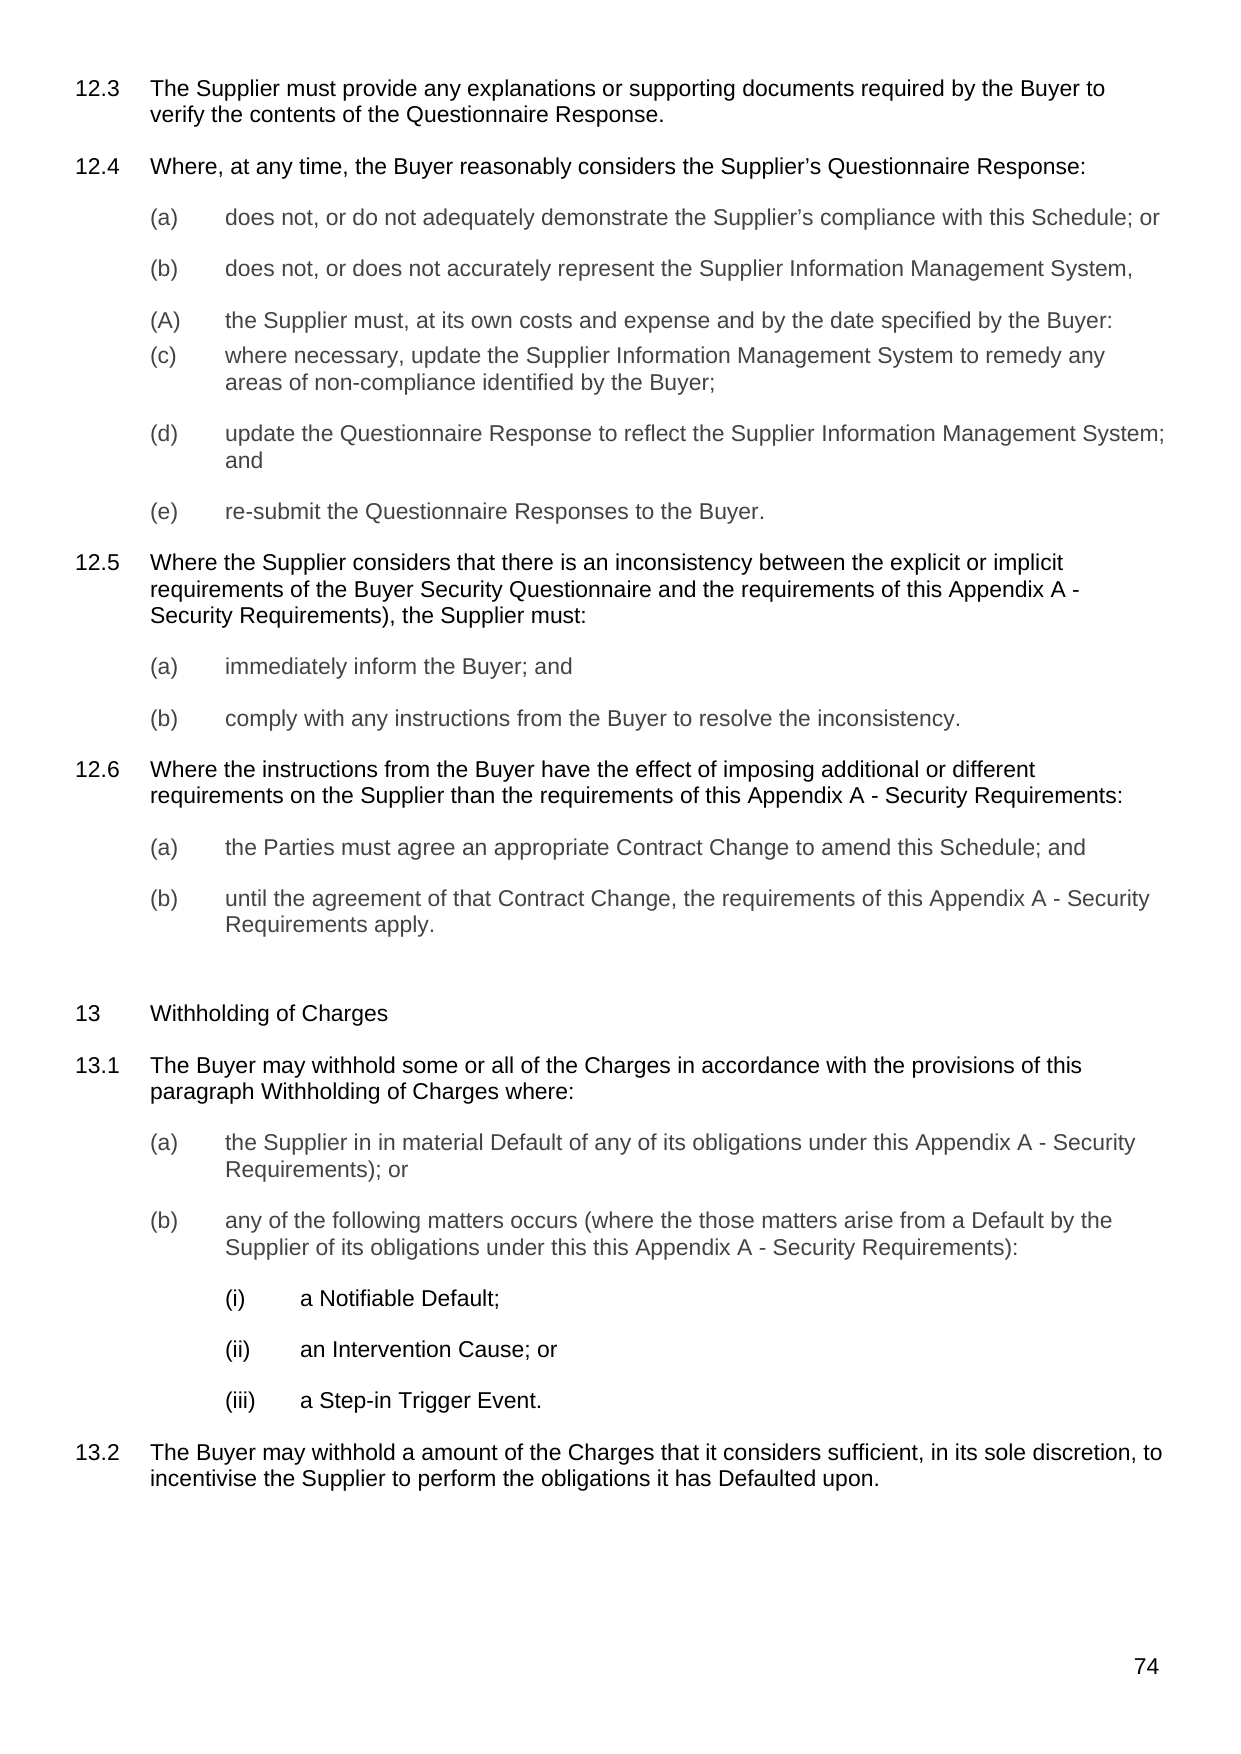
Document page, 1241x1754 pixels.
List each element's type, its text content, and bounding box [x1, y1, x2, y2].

subtitle The Buyer may withhold a amount of the Charges that it considers sufficient, in its sole discretion, to incentivise the Supplier to perform the obligations it has Defaulted upon. [75, 1439, 1165, 1492]
subtitle Where the instructions from the Buyer have the effect of imposing additional or different requirements on the Supplier than the requirements of this Appendix A - Security Requirements: [75, 756, 1165, 809]
subtitle update the Questionnaire Response to reflect the Supplier Information Management System; and [150, 420, 1165, 473]
subtitle Withholding of Charges [75, 1000, 1165, 1027]
subtitle does not, or does not accurately represent the Supplier Information Management System, [150, 255, 1165, 282]
subtitle The Supplier must provide any explanations or supporting documents required by the Buyer to verify the contents of the Questionnaire Response. [75, 75, 1165, 128]
subtitle a Step‑in Trigger Event. [225, 1387, 1165, 1414]
subtitle until the agreement of that Contract Change, the requirements of this Appendix A - Security Requirements apply. [150, 885, 1165, 938]
subtitle re-submit the Questionnaire Responses to the Buyer. [150, 498, 1165, 524]
subtitle immediately inform the Buyer; and [150, 653, 1165, 680]
subtitle a Notifiable Default; [225, 1285, 1165, 1311]
subtitle Where, at any time, the Buyer reasonably considers the Supplier’s Questionnaire Response: [75, 153, 1165, 179]
subtitle any of the following matters occurs (where the those matters arise from a Default by the Supplier of its obligations under this this Appendix A - Security Requirements): [150, 1207, 1165, 1260]
subtitle the Supplier in in material Default of any of its obligations under this Appendix A - Security Requirements); or [150, 1129, 1165, 1182]
subtitle the Parties must agree an appropriate Contract Change to amend this Schedule; and [150, 834, 1165, 860]
subtitle where necessary, update the Supplier Information Management System to remedy any areas of non-compliance identified by the Buyer; [150, 342, 1165, 395]
subtitle does not, or do not adequately demonstrate the Supplier’s compliance with this Schedule; or [150, 204, 1165, 230]
subtitle an Intervention Cause; or [225, 1336, 1165, 1362]
subtitle The Buyer may withhold some or all of the Charges in accordance with the provisions of this paragraph 13 where: [75, 1052, 1165, 1104]
subtitle the Supplier must, at its own costs and expense and by the date specified by the Buyer: [150, 307, 1165, 333]
subtitle comply with any instructions from the Buyer to resolve the inconsistency. [150, 705, 1165, 731]
subtitle Where the Supplier considers that there is an inconsistency between the explicit or implicit requirements of the Buyer Security Questionnaire and the requirements of this Appendix A - Security Requirements), the Supplier must: [75, 549, 1165, 628]
